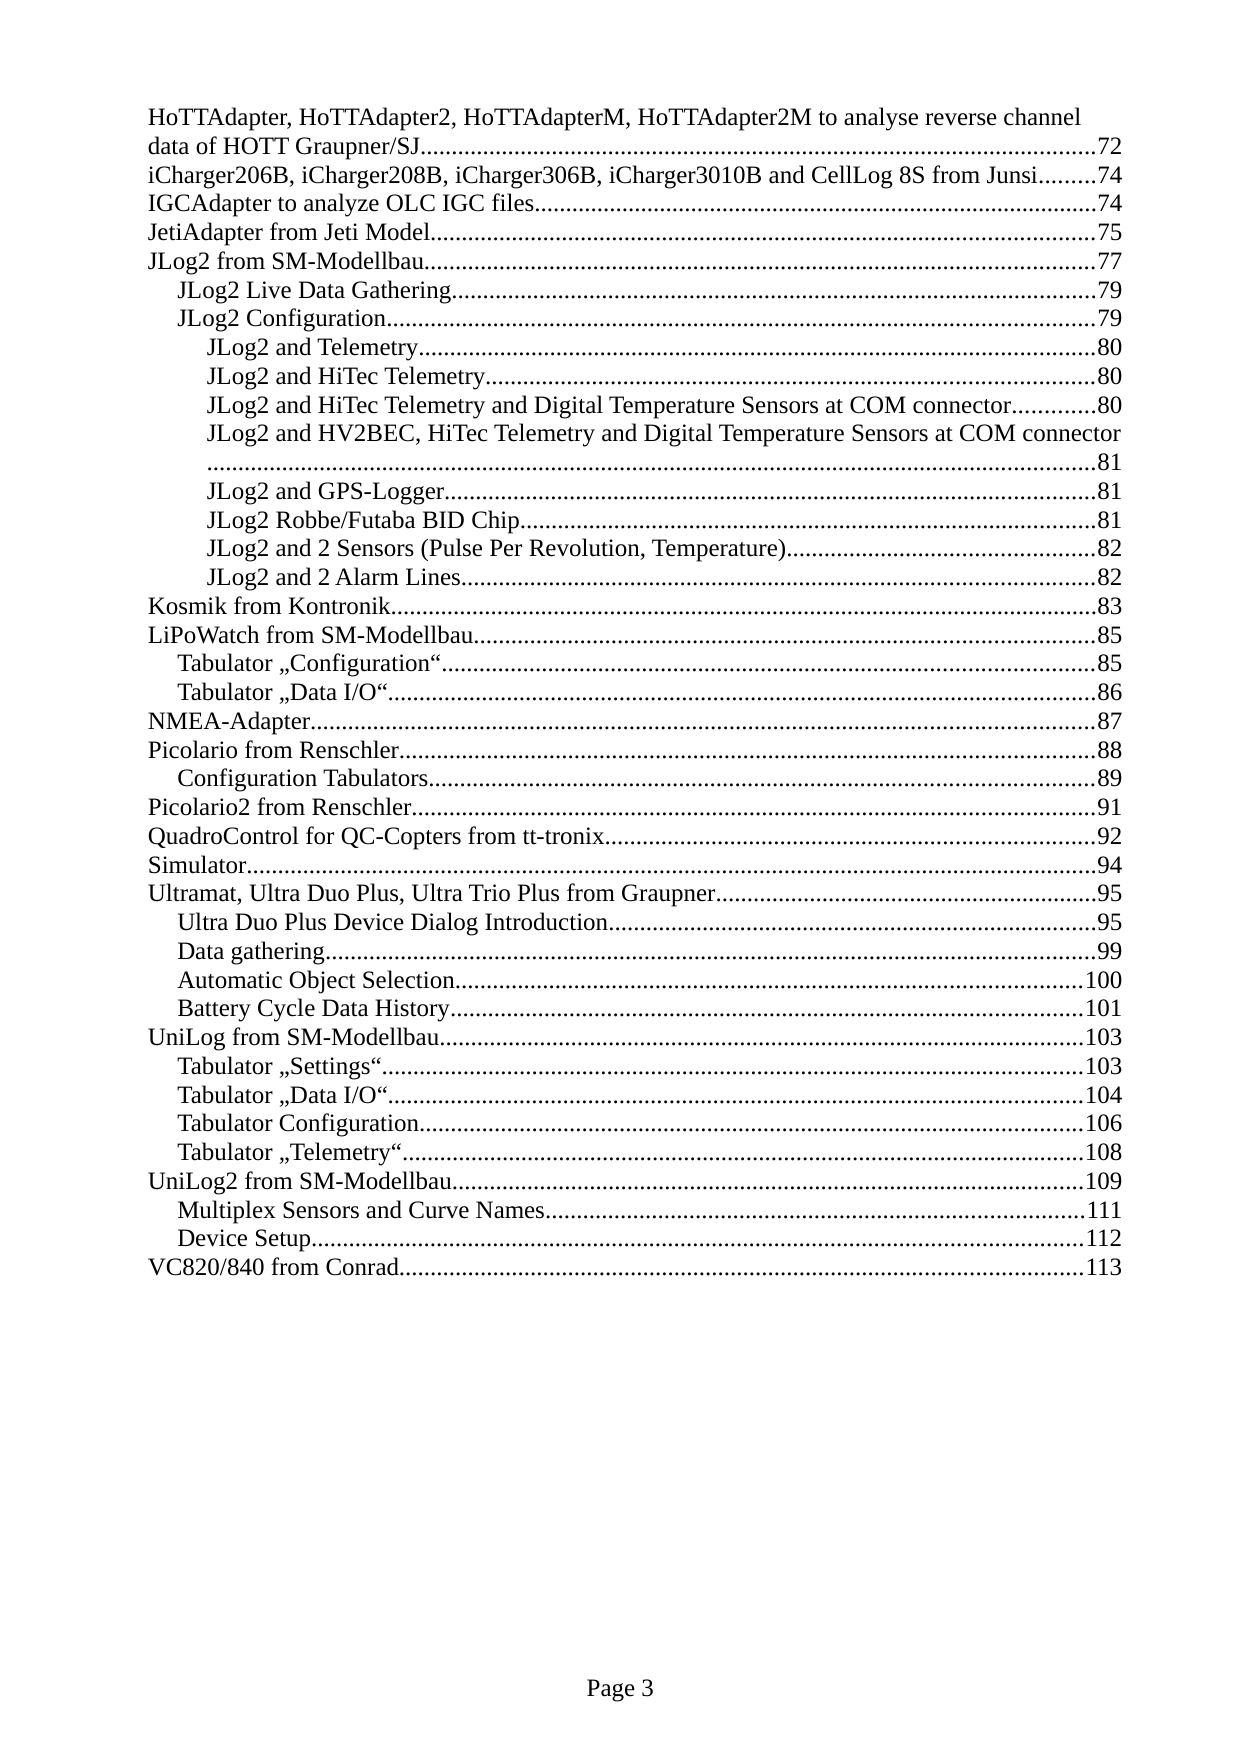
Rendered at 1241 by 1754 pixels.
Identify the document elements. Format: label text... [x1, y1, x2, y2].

text JLog2 and HiTec Telemetry 80 [207, 361, 1122, 390]
text Picolario2 from Renschler 91 [148, 792, 1122, 821]
text IGCAdapter to analyze OLC IGC files 74 [148, 188, 1122, 217]
text JLog2 and HiTec Telemetry and Digital Temperature Sensors at COM connector 80 [207, 390, 1122, 418]
text Device Setup 112 [177, 1223, 1122, 1252]
text Tabulator „Data I/O“ 86 [177, 677, 1122, 706]
text Tabulator „Settings“ 103 [177, 1051, 1122, 1080]
text Kosmik from Kontronik 83 [148, 591, 1122, 620]
text Tabulator „Telemetry“ 108 [177, 1137, 1122, 1166]
text HoTTAdapter, HoTTAdapter2, HoTTAdapterM, HoTTAdapter2M to analyse reverse channel data of HOTT Graupner/SJ 72 [148, 102, 1122, 160]
text JLog2 from SM-Modellbau 77 [148, 246, 1122, 275]
text Multiplex Sensors and Curve Names 111 [177, 1195, 1122, 1223]
text Configuration Tabulators 89 [177, 763, 1122, 792]
text JLog2 Live Data Gathering 79 [177, 275, 1122, 303]
text JLog2 and 2 Alarm Lines 82 [207, 562, 1122, 591]
text UniLog2 from SM-Modellbau 109 [148, 1166, 1122, 1195]
text LiPoWatch from SM-Modellbau 85 [148, 620, 1122, 648]
text JLog2 and GPS-Logger 81 [207, 476, 1122, 505]
text Simulator 94 [148, 850, 1122, 878]
text JLog2 Robbe/Futaba BID Chip 81 [207, 505, 1122, 533]
text JLog2 Configuration 79 [177, 303, 1122, 332]
text Tabulator „Configuration“ 85 [177, 648, 1122, 677]
text UniLog from SM-Modellbau 103 [148, 1022, 1122, 1051]
text Battery Cycle Data History 101 [177, 993, 1122, 1022]
text VC820/840 from Conrad 113 [148, 1252, 1122, 1281]
text JLog2 and HV2BEC, HiTec Telemetry and Digital Temperature Sensors at COM connector 81 [207, 418, 1122, 476]
text Data gathering 99 [177, 936, 1122, 965]
text NMEA-Adapter 87 [148, 706, 1122, 735]
text JLog2 and Telemetry 80 [207, 332, 1122, 361]
text Ultramat, Ultra Duo Plus, Ultra Trio Plus from Graupner 95 [148, 878, 1122, 907]
text Ultra Duo Plus Device Dialog Introduction 95 [177, 907, 1122, 936]
text JetiAdapter from Jeti Model 75 [148, 217, 1122, 246]
text iCharger206B, iCharger208B, iCharger306B, iCharger3010B and CellLog 8S from Junsi 74 [148, 160, 1122, 188]
text Picolario from Renschler 88 [148, 735, 1122, 763]
text Automatic Object Selection 100 [177, 965, 1122, 993]
text Tabulator Configuration 106 [177, 1108, 1122, 1137]
text Tabulator „Data I/O“ 104 [177, 1080, 1122, 1108]
text JLog2 and 2 Sensors (Pulse Per Revolution, Temperature) 82 [207, 533, 1122, 562]
text QuadroControl for QC-Copters from tt-tronix 92 [148, 821, 1122, 850]
